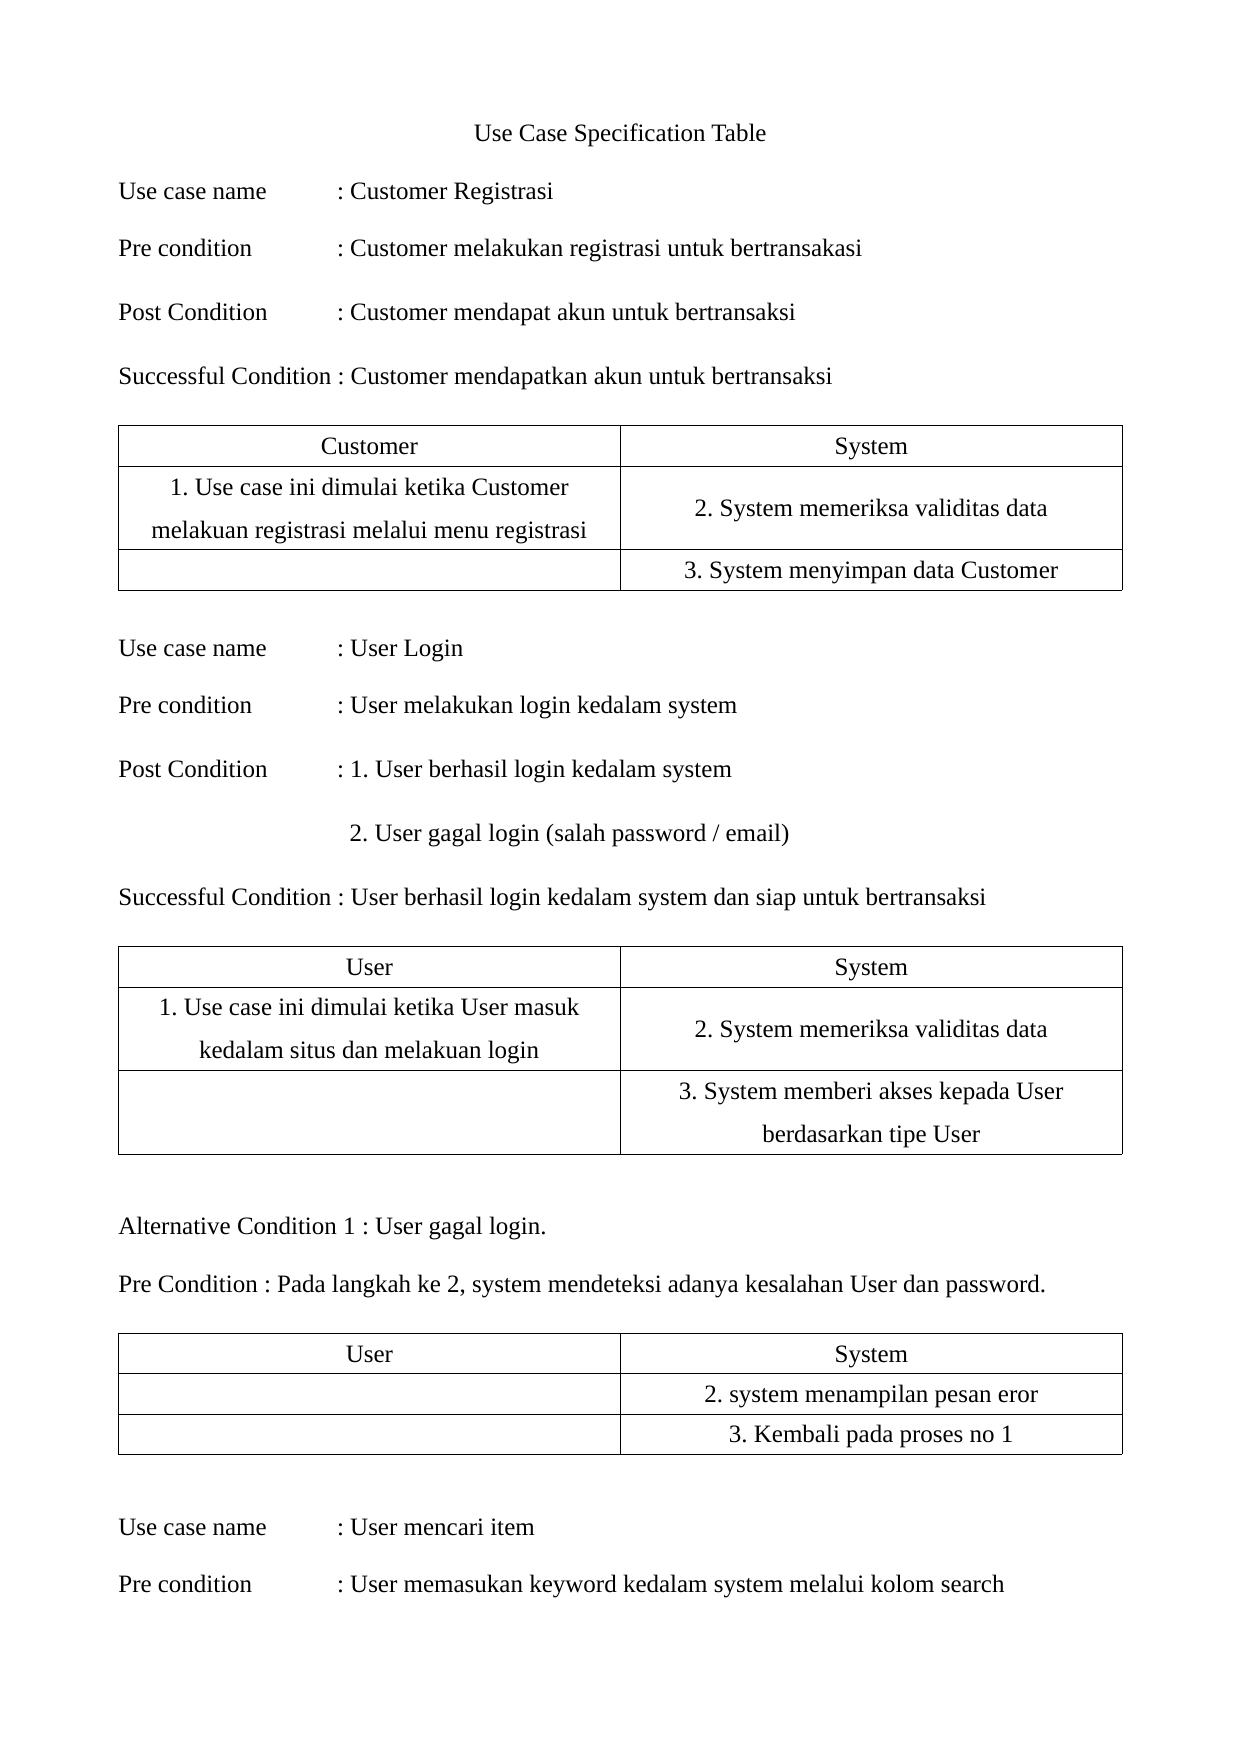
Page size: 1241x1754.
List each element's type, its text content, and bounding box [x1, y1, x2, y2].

text 2. User gagal login (salah password / email) [118, 818, 1122, 847]
table_cell [119, 1071, 620, 1153]
table_cell [119, 1374, 620, 1413]
table_cell 2. System memeriksa validitas data [621, 988, 1122, 1070]
table_cell 1. Use case ini dimulai ketika Customer melakuan registrasi melalui menu registrasi [119, 467, 620, 549]
table_cell 2. system menampilan pesan eror [621, 1374, 1122, 1413]
table_cell 3. System memberi akses kepada User berdasarkan tipe User [621, 1071, 1122, 1153]
text Pre condition : User melakukan login kedalam system [118, 690, 1122, 719]
text Successful Condition : Customer mendapatkan akun untuk bertransaksi [118, 361, 1122, 390]
text Use case name : User mencari item [118, 1512, 1122, 1540]
text Use case name : Customer Registrasi [118, 176, 1122, 204]
text Use Case Specification Table [118, 118, 1122, 147]
text Successful Condition : User berhasil login kedalam system dan siap untuk bertransaksi [118, 882, 1122, 911]
text Alternative Condition 1 : User gagal login. [118, 1211, 1122, 1240]
text Pre Condition : Pada langkah ke 2, system mendeteksi adanya kesalahan User dan password. [118, 1269, 1122, 1298]
text Use case name : User Login [118, 591, 1122, 661]
text Post Condition : 1. User berhasil login kedalam system [118, 754, 1122, 783]
text Post Condition : Customer mendapat akun untuk bertransaksi [118, 297, 1122, 326]
table_header User [119, 1334, 620, 1373]
table_header System [621, 1334, 1122, 1373]
table_header User [119, 947, 620, 987]
table_cell 3. System menyimpan data Customer [621, 550, 1122, 589]
table_cell 2. System memeriksa validitas data [621, 467, 1122, 549]
table_header Customer [119, 426, 620, 466]
table_header System [621, 426, 1122, 466]
text Pre condition : Customer melakukan registrasi untuk bertransakasi [118, 233, 1122, 262]
table_cell 3. Kembali pada proses no 1 [621, 1415, 1122, 1454]
table_cell [119, 1415, 620, 1454]
table_cell 1. Use case ini dimulai ketika User masuk kedalam situs dan melakuan login [119, 988, 620, 1070]
table_header System [621, 947, 1122, 987]
table_cell [119, 550, 620, 589]
text Pre condition : User memasukan keyword kedalam system melalui kolom search [118, 1569, 1122, 1598]
